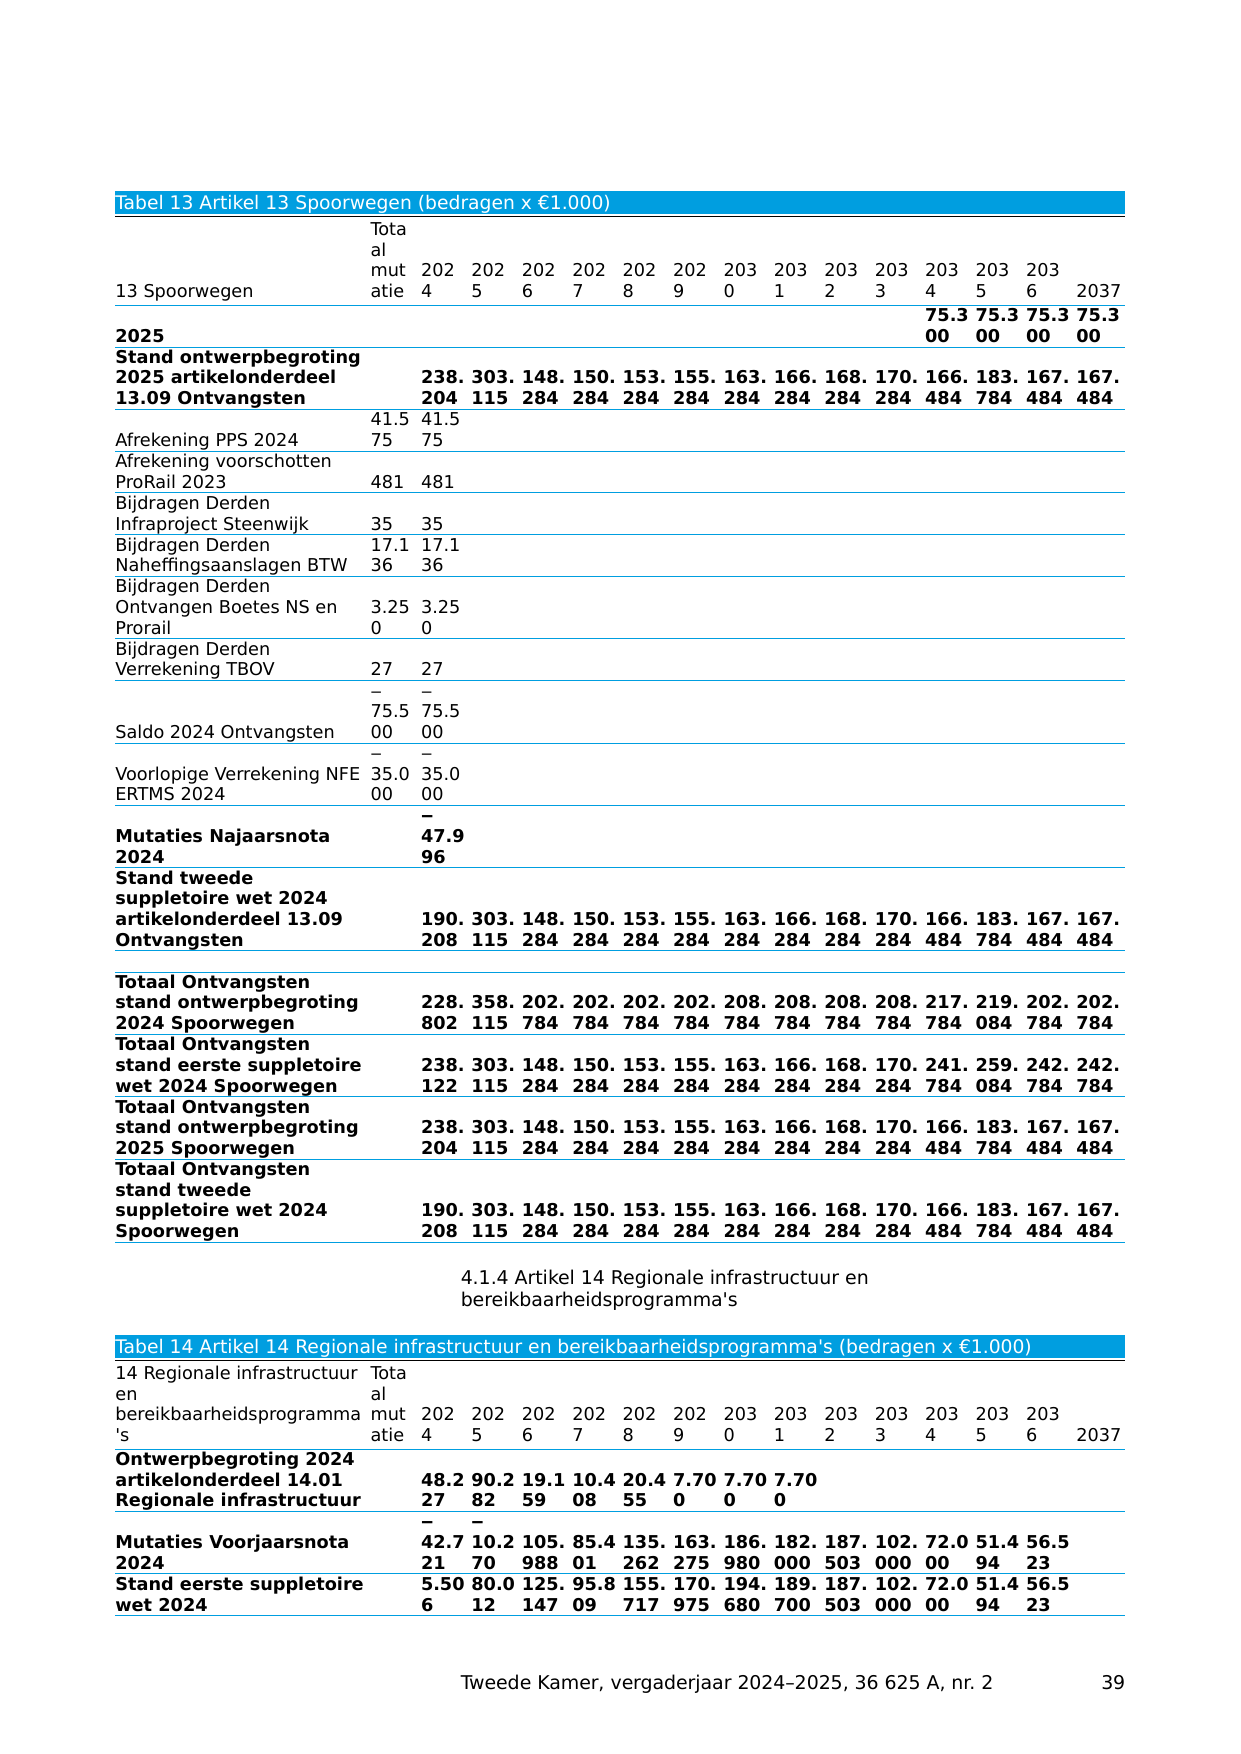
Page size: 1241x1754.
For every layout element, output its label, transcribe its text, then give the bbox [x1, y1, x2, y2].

table_cell 166.484 [922, 868, 972, 950]
table_cell [620, 452, 670, 492]
table_cell [720, 744, 771, 805]
table_cell 153.284 [620, 1097, 670, 1158]
table_cell 10.408 [569, 1450, 619, 1511]
table_cell 20.455 [620, 1450, 670, 1511]
table_cell 2025 [468, 1361, 519, 1448]
table_cell [872, 452, 922, 492]
table_cell 183.784 [973, 1160, 1023, 1242]
table_cell 150.284 [569, 868, 619, 950]
table_cell [1073, 452, 1125, 492]
table_cell [519, 306, 569, 346]
table_cell 27 [418, 639, 468, 680]
table_cell [771, 806, 821, 867]
table_cell 163.284 [720, 1035, 771, 1096]
table_cell 155.284 [670, 1160, 720, 1242]
table_cell [821, 951, 872, 971]
table_cell 148.284 [519, 348, 569, 409]
table_cell 155.284 [670, 868, 720, 950]
table_cell 194.680 [720, 1574, 771, 1615]
table_cell 167.484 [1023, 1097, 1073, 1158]
table_cell 148.284 [519, 1160, 569, 1242]
table_cell [1023, 410, 1073, 451]
table_cell [872, 535, 922, 576]
table_cell [1073, 806, 1125, 867]
table_cell [720, 639, 771, 680]
table_cell Afrekening voorschotten ProRail 2023 [115, 452, 367, 492]
table_cell [468, 493, 519, 534]
table_cell 85.401 [569, 1512, 619, 1573]
table_cell [368, 973, 418, 1034]
table_cell 19.159 [519, 1450, 569, 1511]
table_cell [519, 493, 569, 534]
table_cell 2025 [115, 306, 367, 346]
table_cell 163.275 [670, 1512, 720, 1573]
table_cell 2027 [569, 1361, 619, 1448]
table_cell [368, 1160, 418, 1242]
table_cell 259.084 [973, 1035, 1023, 1096]
table_cell [872, 806, 922, 867]
table_cell [670, 452, 720, 492]
table_cell 303.115 [468, 1160, 519, 1242]
table_cell 95.809 [569, 1574, 619, 1615]
table_cell 17.136 [368, 535, 418, 576]
table_cell [821, 306, 872, 346]
table_cell [1073, 681, 1125, 742]
table_cell 7.700 [720, 1450, 771, 1511]
table_cell 358.115 [468, 973, 519, 1034]
table_cell 155.284 [670, 1097, 720, 1158]
table_cell 208.784 [872, 973, 922, 1034]
table_cell 2029 [670, 217, 720, 304]
table_cell 153.284 [620, 1160, 670, 1242]
table_cell 75.300 [973, 306, 1023, 346]
table_cell 2026 [519, 1361, 569, 1448]
table_cell 167.484 [1073, 1160, 1125, 1242]
table_cell 7.700 [771, 1450, 821, 1511]
table_cell [468, 744, 519, 805]
table_cell [771, 306, 821, 346]
table_cell 2024 [418, 1361, 468, 1448]
table_cell [872, 744, 922, 805]
table_cell 102.000 [872, 1512, 922, 1573]
table_cell 168.284 [821, 1097, 872, 1158]
table_cell [569, 493, 619, 534]
table_cell ‒ 35.000 [368, 744, 418, 805]
table_cell Bijdragen Derden Infraproject Steenwijk [115, 493, 367, 534]
table_cell [519, 681, 569, 742]
title 4.1.4 Artikel 14 Regionale infrastructuur en bereikbaarheidsprogramma's [461, 1267, 1125, 1311]
table_cell 167.484 [1023, 868, 1073, 950]
table_cell 241.784 [922, 1035, 972, 1096]
table_cell [922, 535, 972, 576]
table_cell [720, 493, 771, 534]
table_cell [468, 452, 519, 492]
table_cell [720, 806, 771, 867]
table_cell [872, 1450, 922, 1511]
table_cell 183.784 [973, 868, 1023, 950]
table_cell [771, 951, 821, 971]
table_cell 166.284 [771, 1097, 821, 1158]
table_cell [922, 493, 972, 534]
table_cell 2025 [468, 217, 519, 304]
table_cell [468, 806, 519, 867]
table_cell [922, 577, 972, 638]
table_cell 168.284 [821, 1160, 872, 1242]
table_cell 2036 [1023, 1361, 1073, 1448]
table_cell 186.980 [720, 1512, 771, 1573]
table_cell [720, 535, 771, 576]
table_cell 102.000 [872, 1574, 922, 1615]
table_cell 105.988 [519, 1512, 569, 1573]
table_cell [670, 535, 720, 576]
table_cell [569, 744, 619, 805]
table_cell 80.012 [468, 1574, 519, 1615]
table_cell [922, 1450, 972, 1511]
table_cell [670, 681, 720, 742]
table_cell [922, 744, 972, 805]
table_cell [115, 951, 367, 971]
table_cell 202.784 [519, 973, 569, 1034]
table_cell [771, 639, 821, 680]
table_cell 2032 [821, 1361, 872, 1448]
table_cell 2031 [771, 217, 821, 304]
table_cell 153.284 [620, 868, 670, 950]
table_cell 135.262 [620, 1512, 670, 1573]
table_cell ‒ 10.270 [468, 1512, 519, 1573]
table_cell Bijdragen Derden Ontvangen Boetes NS en Prorail [115, 577, 367, 638]
table_cell [670, 306, 720, 346]
table_cell [620, 535, 670, 576]
table_cell 72.000 [922, 1574, 972, 1615]
table_cell [620, 681, 670, 742]
table_cell 202.784 [670, 973, 720, 1034]
table_cell [872, 951, 922, 971]
table_cell 168.284 [821, 868, 872, 950]
table_cell [620, 951, 670, 971]
table_cell [1023, 744, 1073, 805]
table_cell 41.575 [418, 410, 468, 451]
table_cell Stand eerste suppletoire wet 2024 [115, 1574, 367, 1615]
table_cell 2037 [1073, 1361, 1125, 1448]
table_cell 56.523 [1023, 1574, 1073, 1615]
table_cell [973, 951, 1023, 971]
table_cell [872, 639, 922, 680]
table_cell 17.136 [418, 535, 468, 576]
table_cell 148.284 [519, 868, 569, 950]
table_cell [771, 493, 821, 534]
table_cell [872, 306, 922, 346]
table_cell [720, 951, 771, 971]
table_cell 202.784 [1073, 973, 1125, 1034]
table_cell 481 [418, 452, 468, 492]
table_cell 2034 [922, 1361, 972, 1448]
table_cell 2035 [973, 217, 1023, 304]
table_cell 155.284 [670, 348, 720, 409]
table_cell 167.484 [1023, 348, 1073, 409]
table_cell [1023, 806, 1073, 867]
table_cell 208.784 [771, 973, 821, 1034]
table_cell 2031 [771, 1361, 821, 1448]
table_cell 155.717 [620, 1574, 670, 1615]
table_cell 2030 [720, 217, 771, 304]
table_cell 2026 [519, 217, 569, 304]
table_cell 72.000 [922, 1512, 972, 1573]
table_cell 41.575 [368, 410, 418, 451]
table_cell [670, 577, 720, 638]
table_cell 163.284 [720, 868, 771, 950]
table_cell 303.115 [468, 1097, 519, 1158]
table_cell [973, 744, 1023, 805]
table_cell [368, 1574, 418, 1615]
table_cell 48.227 [418, 1450, 468, 1511]
table_cell 166.284 [771, 1160, 821, 1242]
table_cell [872, 681, 922, 742]
table_cell 13 Spoorwegen [115, 217, 367, 304]
table_cell [1023, 452, 1073, 492]
table_cell 155.284 [670, 1035, 720, 1096]
table_cell [1023, 577, 1073, 638]
table_cell [620, 577, 670, 638]
table_cell 168.284 [821, 1035, 872, 1096]
table_cell [620, 639, 670, 680]
table_cell [922, 639, 972, 680]
table_cell [922, 410, 972, 451]
table_cell 150.284 [569, 348, 619, 409]
table_cell [620, 493, 670, 534]
table_cell 2028 [620, 1361, 670, 1448]
table_cell [821, 452, 872, 492]
table_cell [519, 951, 569, 971]
table_cell 166.284 [771, 1035, 821, 1096]
table_cell 2024 [418, 217, 468, 304]
table_cell [821, 535, 872, 576]
table_cell 75.300 [1073, 306, 1125, 346]
table_cell 167.484 [1023, 1160, 1073, 1242]
table_cell [569, 306, 619, 346]
table_cell [771, 452, 821, 492]
table_cell 51.494 [973, 1512, 1023, 1573]
table_cell [569, 577, 619, 638]
table_cell Totaal Ontvangsten stand ontwerpbegroting 2024 Spoorwegen [115, 973, 367, 1034]
table_cell [973, 1450, 1023, 1511]
table_cell 182.000 [771, 1512, 821, 1573]
table_cell 168.284 [821, 348, 872, 409]
table_cell [418, 951, 468, 971]
table_cell ‒ 75.500 [368, 681, 418, 742]
table_cell 35 [368, 493, 418, 534]
table_cell 189.700 [771, 1574, 821, 1615]
table_cell 190.208 [418, 1160, 468, 1242]
table_cell 7.700 [670, 1450, 720, 1511]
table_cell 238.204 [418, 1097, 468, 1158]
table_cell Totaal Ontvangsten stand tweede suppletoire wet 2024 Spoorwegen [115, 1160, 367, 1242]
table_cell [468, 577, 519, 638]
table_cell 56.523 [1023, 1512, 1073, 1573]
table_cell [368, 806, 418, 867]
table_cell [670, 744, 720, 805]
table_cell [418, 306, 468, 346]
table_cell [569, 535, 619, 576]
table_cell [1073, 1574, 1125, 1615]
table_cell 3.250 [368, 577, 418, 638]
table_cell Ontwerpbegroting 2024 artikelonderdeel 14.01 Regionale infrastructuur [115, 1450, 367, 1511]
table_cell 27 [368, 639, 418, 680]
table_cell [368, 1512, 418, 1573]
table_cell [519, 806, 569, 867]
table_cell [620, 410, 670, 451]
table_cell [468, 951, 519, 971]
table_cell 238.122 [418, 1035, 468, 1096]
table_cell 150.284 [569, 1097, 619, 1158]
table_cell [771, 577, 821, 638]
table_cell 242.784 [1023, 1035, 1073, 1096]
table_cell [1073, 1512, 1125, 1573]
table_cell [973, 806, 1023, 867]
table_cell [368, 306, 418, 346]
table_cell [1073, 744, 1125, 805]
table_cell [720, 452, 771, 492]
table_cell [1023, 493, 1073, 534]
table_cell [720, 681, 771, 742]
table_cell 2035 [973, 1361, 1023, 1448]
table_cell [1023, 951, 1073, 971]
table_cell [720, 410, 771, 451]
table_cell 219.084 [973, 973, 1023, 1034]
table_cell [872, 493, 922, 534]
table_cell 190.208 [418, 868, 468, 950]
table_cell [368, 348, 418, 409]
table_cell [973, 493, 1023, 534]
table_cell 170.284 [872, 868, 922, 950]
table_cell Bijdragen Derden Naheffingsaanslagen BTW [115, 535, 367, 576]
table_cell 187.503 [821, 1574, 872, 1615]
table_cell [468, 410, 519, 451]
table_cell 150.284 [569, 1160, 619, 1242]
table_cell Bijdragen Derden Verrekening TBOV [115, 639, 367, 680]
table_cell 167.484 [1073, 1097, 1125, 1158]
table_cell 2027 [569, 217, 619, 304]
table_cell 2037 [1073, 217, 1125, 304]
table_cell 5.506 [418, 1574, 468, 1615]
table_cell [1023, 1450, 1073, 1511]
table_cell 153.284 [620, 348, 670, 409]
table_cell 170.284 [872, 1097, 922, 1158]
table_cell [620, 306, 670, 346]
table_cell ‒ 35.000 [418, 744, 468, 805]
table_cell [1023, 535, 1073, 576]
table_cell Totaal mutatie [368, 1361, 418, 1448]
table_cell [569, 410, 619, 451]
table_cell 3.250 [418, 577, 468, 638]
table_cell [1073, 493, 1125, 534]
table_cell [973, 535, 1023, 576]
table_cell 217.784 [922, 973, 972, 1034]
table_cell [368, 951, 418, 971]
table_cell 150.284 [569, 1035, 619, 1096]
table_cell Stand ontwerpbegroting 2025 artikelonderdeel 13.09 Ontvangsten [115, 348, 367, 409]
table_cell 2030 [720, 1361, 771, 1448]
table_cell [1073, 639, 1125, 680]
table_cell 2032 [821, 217, 872, 304]
table_cell 51.494 [973, 1574, 1023, 1615]
table_cell 170.284 [872, 1035, 922, 1096]
table_cell [1073, 577, 1125, 638]
table_cell 481 [368, 452, 418, 492]
table_cell 208.784 [821, 973, 872, 1034]
table_cell [569, 639, 619, 680]
table_cell [1073, 410, 1125, 451]
table_cell [973, 681, 1023, 742]
table_cell [468, 535, 519, 576]
table_cell [973, 410, 1023, 451]
table_cell 187.503 [821, 1512, 872, 1573]
table_cell 303.115 [468, 348, 519, 409]
table_cell Voorlopige Verrekening NFE ERTMS 2024 [115, 744, 367, 805]
table_cell [1023, 681, 1073, 742]
table_cell [368, 1450, 418, 1511]
table_cell [821, 681, 872, 742]
table_cell [821, 639, 872, 680]
table_cell [973, 452, 1023, 492]
table_cell [720, 577, 771, 638]
table_cell 183.784 [973, 348, 1023, 409]
table_cell [368, 1097, 418, 1158]
table_cell [519, 639, 569, 680]
table_cell [670, 493, 720, 534]
table_cell 75.300 [1023, 306, 1073, 346]
table_cell [771, 535, 821, 576]
table_cell [771, 681, 821, 742]
table_cell 170.975 [670, 1574, 720, 1615]
table_cell 166.484 [922, 1097, 972, 1158]
table_cell [821, 577, 872, 638]
table_cell 170.284 [872, 1160, 922, 1242]
table_cell [922, 806, 972, 867]
table_cell [973, 577, 1023, 638]
table_cell 2033 [872, 217, 922, 304]
table_cell 163.284 [720, 1160, 771, 1242]
table_cell 125.147 [519, 1574, 569, 1615]
table_cell 202.784 [1023, 973, 1073, 1034]
table_cell 202.784 [620, 973, 670, 1034]
table_cell 170.284 [872, 348, 922, 409]
table_cell [468, 306, 519, 346]
table_cell [973, 639, 1023, 680]
table_cell 2029 [670, 1361, 720, 1448]
table_cell [519, 577, 569, 638]
table_cell [821, 806, 872, 867]
table_cell Totaal Ontvangsten stand eerste suppletoire wet 2024 Spoorwegen [115, 1035, 367, 1096]
table_cell Afrekening PPS 2024 [115, 410, 367, 451]
table_cell 14 Regionale infrastructuur en bereikbaarheidsprogramma's [115, 1361, 367, 1448]
table_cell 90.282 [468, 1450, 519, 1511]
table_cell 148.284 [519, 1097, 569, 1158]
table_cell [519, 744, 569, 805]
table_cell ‒ 42.721 [418, 1512, 468, 1573]
table_cell ‒ 75.500 [418, 681, 468, 742]
table_cell 2034 [922, 217, 972, 304]
table_cell 166.284 [771, 868, 821, 950]
table_cell [569, 806, 619, 867]
table_cell [821, 410, 872, 451]
table_cell 228.802 [418, 973, 468, 1034]
table_cell 166.484 [922, 1160, 972, 1242]
table_cell [670, 806, 720, 867]
table_cell 303.115 [468, 868, 519, 950]
table_cell [922, 951, 972, 971]
table_cell 2033 [872, 1361, 922, 1448]
table_cell Totaal mutatie [368, 217, 418, 304]
table_cell 2036 [1023, 217, 1073, 304]
table_cell 202.784 [569, 973, 619, 1034]
table_cell 153.284 [620, 1035, 670, 1096]
table_cell [468, 639, 519, 680]
table_cell [468, 681, 519, 742]
table_cell [670, 951, 720, 971]
table_cell 242.784 [1073, 1035, 1125, 1096]
table_cell [821, 1450, 872, 1511]
table_cell 163.284 [720, 1097, 771, 1158]
table_cell 238.204 [418, 348, 468, 409]
table_cell [1073, 535, 1125, 576]
table_cell [569, 681, 619, 742]
table_cell [368, 868, 418, 950]
table_cell 208.784 [720, 973, 771, 1034]
table_cell ‒ 47.996 [418, 806, 468, 867]
table_cell [821, 493, 872, 534]
table_cell Saldo 2024 Ontvangsten [115, 681, 367, 742]
table_cell 183.784 [973, 1097, 1023, 1158]
table_cell [670, 639, 720, 680]
table_cell [922, 452, 972, 492]
table_cell 35 [418, 493, 468, 534]
table_cell [519, 452, 569, 492]
table_cell 303.115 [468, 1035, 519, 1096]
table_cell [569, 951, 619, 971]
table_cell 163.284 [720, 348, 771, 409]
table_cell [821, 744, 872, 805]
table_cell [1073, 1450, 1125, 1511]
table_cell Totaal Ontvangsten stand ontwerpbegroting 2025 Spoorwegen [115, 1097, 367, 1158]
table_cell [620, 744, 670, 805]
table_cell 166.484 [922, 348, 972, 409]
table_cell [519, 535, 569, 576]
table_cell Mutaties Najaarsnota 2024 [115, 806, 367, 867]
table_cell [771, 744, 821, 805]
table_cell 2028 [620, 217, 670, 304]
table_cell [720, 306, 771, 346]
table_cell [1073, 951, 1125, 971]
table_cell [569, 452, 619, 492]
table_cell 167.484 [1073, 868, 1125, 950]
table_cell 75.300 [922, 306, 972, 346]
table_cell 167.484 [1073, 348, 1125, 409]
table_cell [872, 410, 922, 451]
table_cell [922, 681, 972, 742]
table_cell 166.284 [771, 348, 821, 409]
table_cell [771, 410, 821, 451]
table_cell Stand tweede suppletoire wet 2024 artikelonderdeel 13.09 Ontvangsten [115, 868, 367, 950]
table_cell [620, 806, 670, 867]
table_cell [1023, 639, 1073, 680]
table_cell [519, 410, 569, 451]
table_cell [872, 577, 922, 638]
table_cell [368, 1035, 418, 1096]
table_cell 148.284 [519, 1035, 569, 1096]
table_cell Mutaties Voorjaarsnota 2024 [115, 1512, 367, 1573]
table_cell [670, 410, 720, 451]
